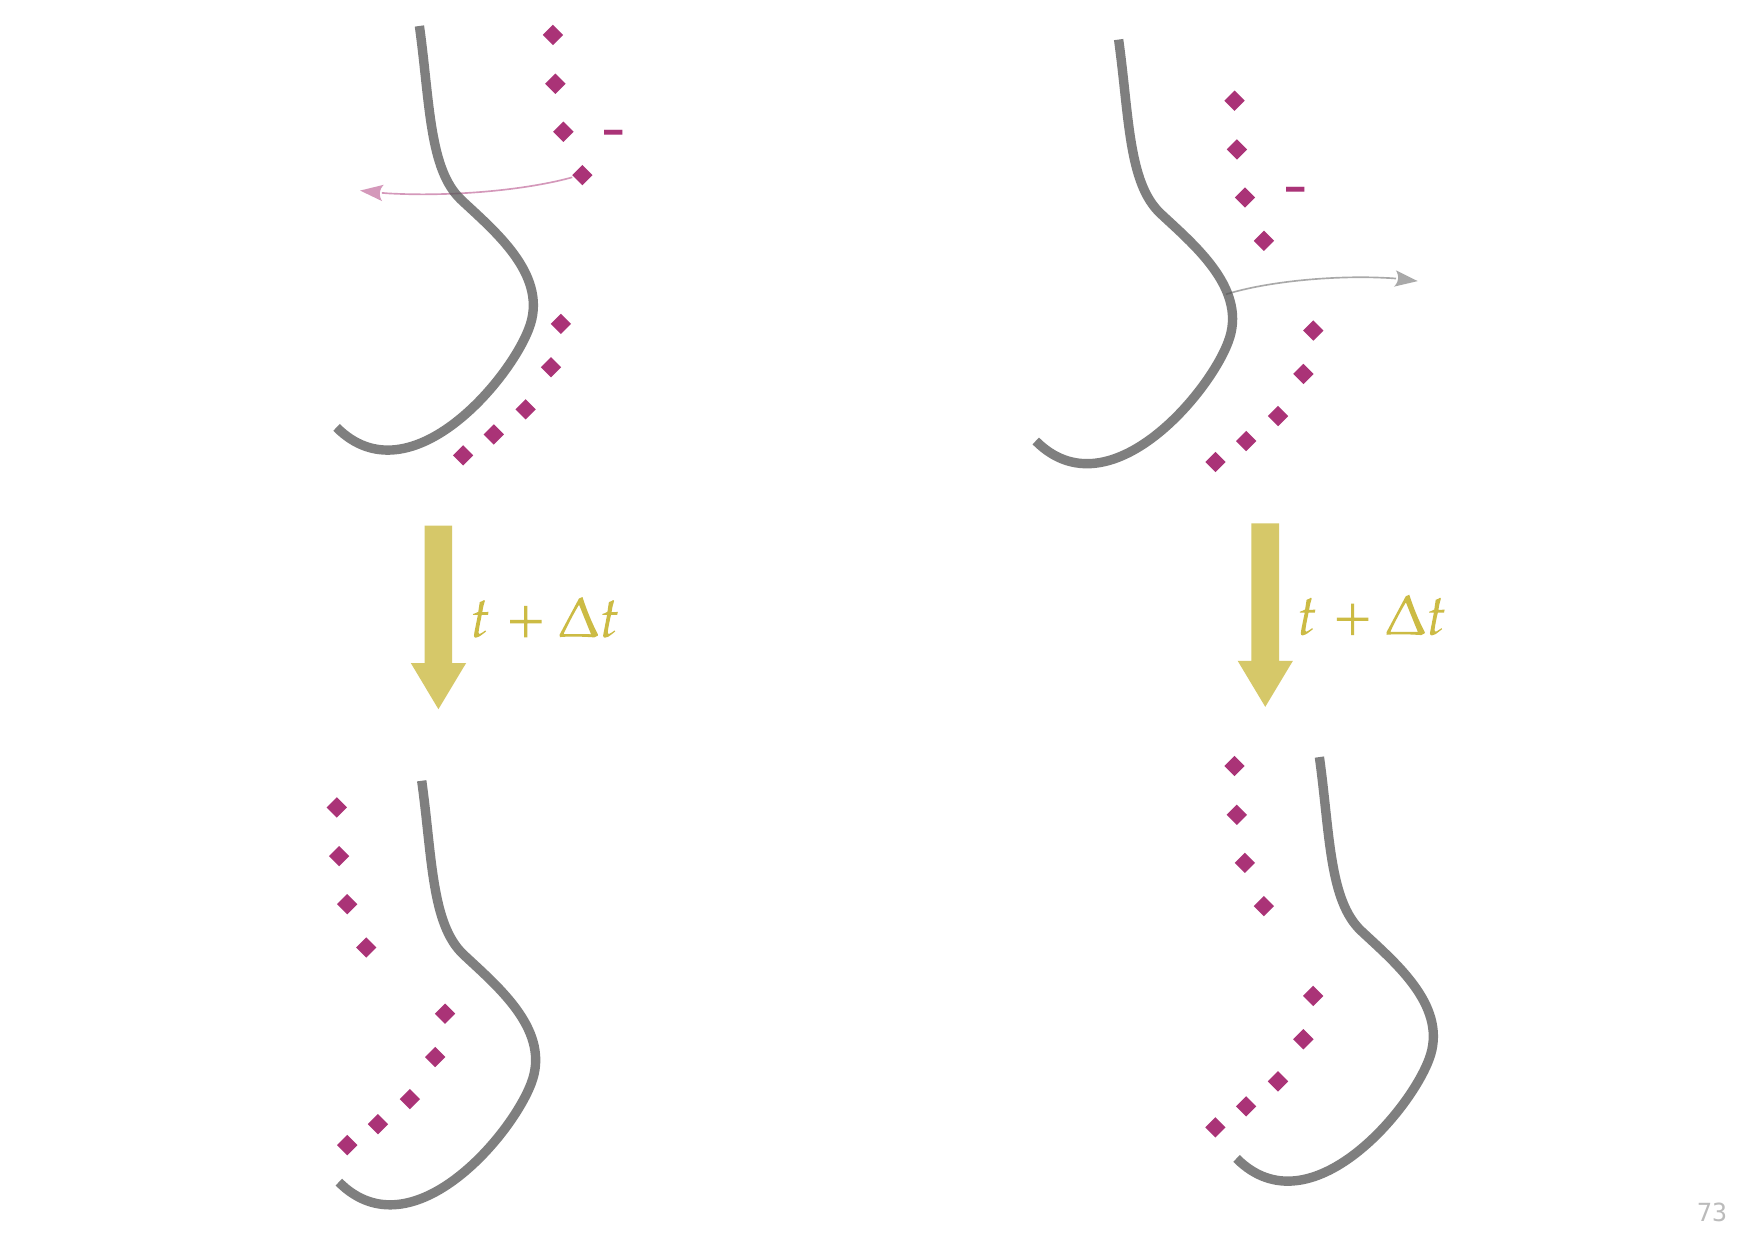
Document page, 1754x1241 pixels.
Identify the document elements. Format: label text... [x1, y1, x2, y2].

text_box [572, 164, 593, 186]
text_box [559, 597, 598, 638]
text_box [1236, 430, 1257, 452]
text_box [1429, 597, 1445, 636]
text_box – [587, 90, 640, 149]
text_box [545, 73, 566, 94]
text_box [1336, 603, 1369, 636]
text_box [515, 399, 536, 420]
text_box [540, 357, 562, 378]
text_box [1267, 1071, 1289, 1092]
text_box [399, 1088, 421, 1110]
text_box [328, 846, 350, 867]
text_box [1253, 895, 1275, 917]
text_box [542, 24, 564, 46]
text_box [410, 525, 467, 710]
text_box [337, 1134, 358, 1156]
text_box [602, 600, 618, 638]
text_box [472, 600, 489, 638]
text_box [1253, 230, 1275, 251]
text_box [1205, 451, 1226, 473]
text_box [550, 313, 572, 335]
text_box [326, 797, 347, 818]
text_box [510, 605, 542, 638]
text_box [1386, 594, 1425, 636]
text_box [1293, 363, 1314, 385]
text_box [1235, 1096, 1257, 1117]
text_box [1226, 804, 1248, 825]
text_box [425, 1046, 446, 1068]
text_box [367, 1114, 389, 1135]
text_box [483, 424, 504, 445]
text_box [434, 1003, 456, 1024]
text_box [337, 894, 358, 915]
text_box – [1269, 147, 1322, 206]
text_box [1234, 187, 1256, 208]
text_box [356, 937, 377, 958]
text_box [1293, 1029, 1314, 1050]
text_box [1299, 597, 1316, 636]
text_box [1234, 852, 1256, 873]
text_box [1224, 755, 1245, 777]
text_box [1224, 90, 1245, 111]
text_box [1237, 523, 1293, 707]
text_box [553, 121, 574, 142]
text_box [1267, 405, 1289, 427]
text_box [452, 445, 474, 466]
text_box [1303, 320, 1324, 341]
text_box [1226, 139, 1248, 160]
text_box [1303, 985, 1324, 1007]
text_box [1205, 1117, 1226, 1138]
